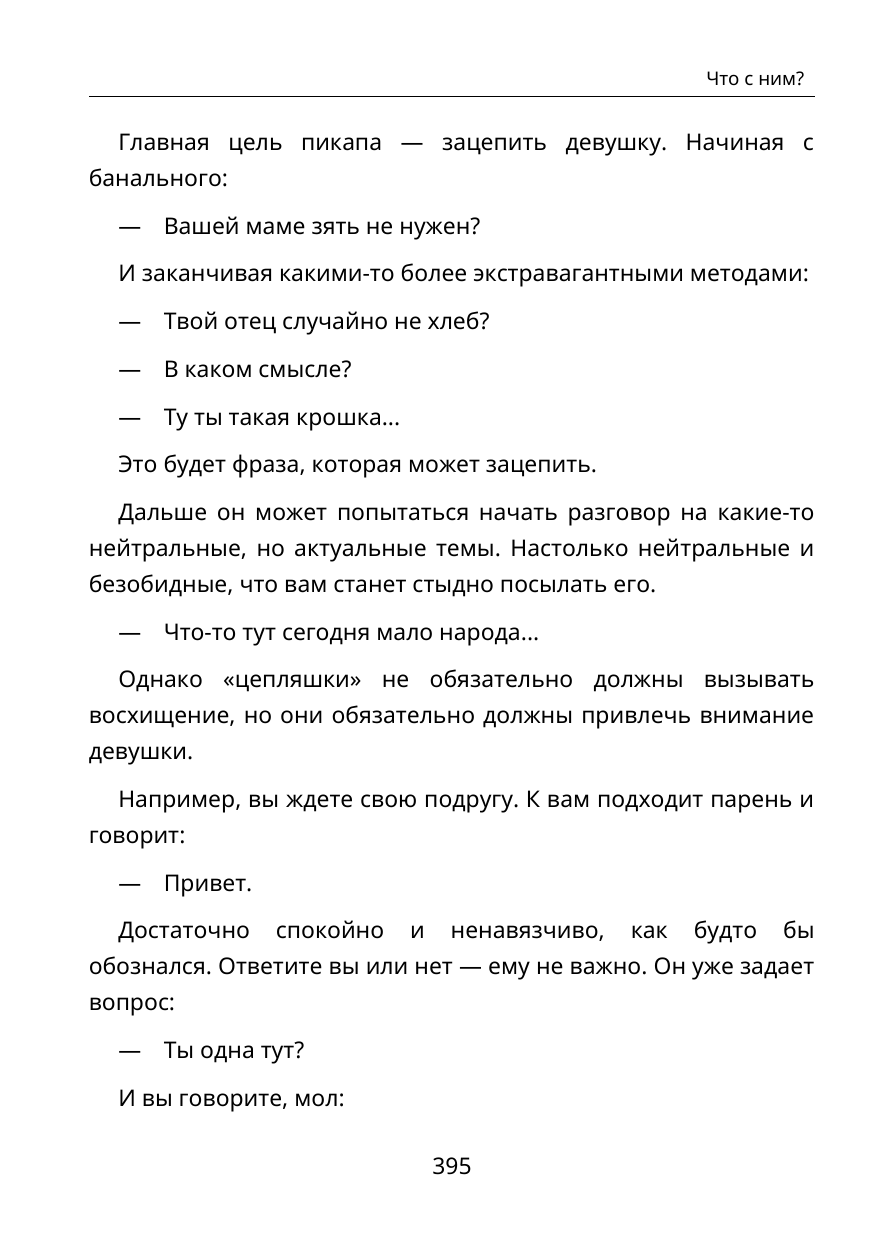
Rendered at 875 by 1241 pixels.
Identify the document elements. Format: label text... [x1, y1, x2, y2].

text Достаточно спокойно и ненавязчиво, как будто бы обознался. Ответите вы или нет — ему не важно. Он уже задает вопрос: [88, 914, 815, 1017]
list В каком смысле? [88, 353, 815, 384]
text И вы говорите, мол: [88, 1081, 815, 1113]
list Вашей маме зять не нужен? [88, 210, 815, 241]
list Ту ты такая крошка... [88, 401, 815, 432]
list Ты одна тут? [88, 1034, 815, 1065]
text Однако «цепляшки» не обязательно должны вызывать восхищение, но они обязательно должны привлечь внимание девушки. [88, 663, 815, 766]
text Это будет фраза, которая может зацепить. [88, 448, 815, 479]
text Дальше он может попытаться начать разговор на какие-то нейтральные, но актуальные темы. Настолько нейтральные и безобидные, что вам станет стыдно посылать его. [88, 496, 815, 599]
text Например, вы ждете свою подругу. К вам подходит парень и говорит: [88, 783, 815, 850]
list Твой отец случайно не хлеб? [88, 305, 815, 336]
text Главная цель пикапа — зацепить девушку. Начиная с банального: [88, 126, 815, 193]
list Что-то тут сегодня мало народа... [88, 616, 815, 647]
list Привет. [88, 866, 815, 898]
text И заканчивая какими-то более экстравагантными методами: [88, 257, 815, 289]
